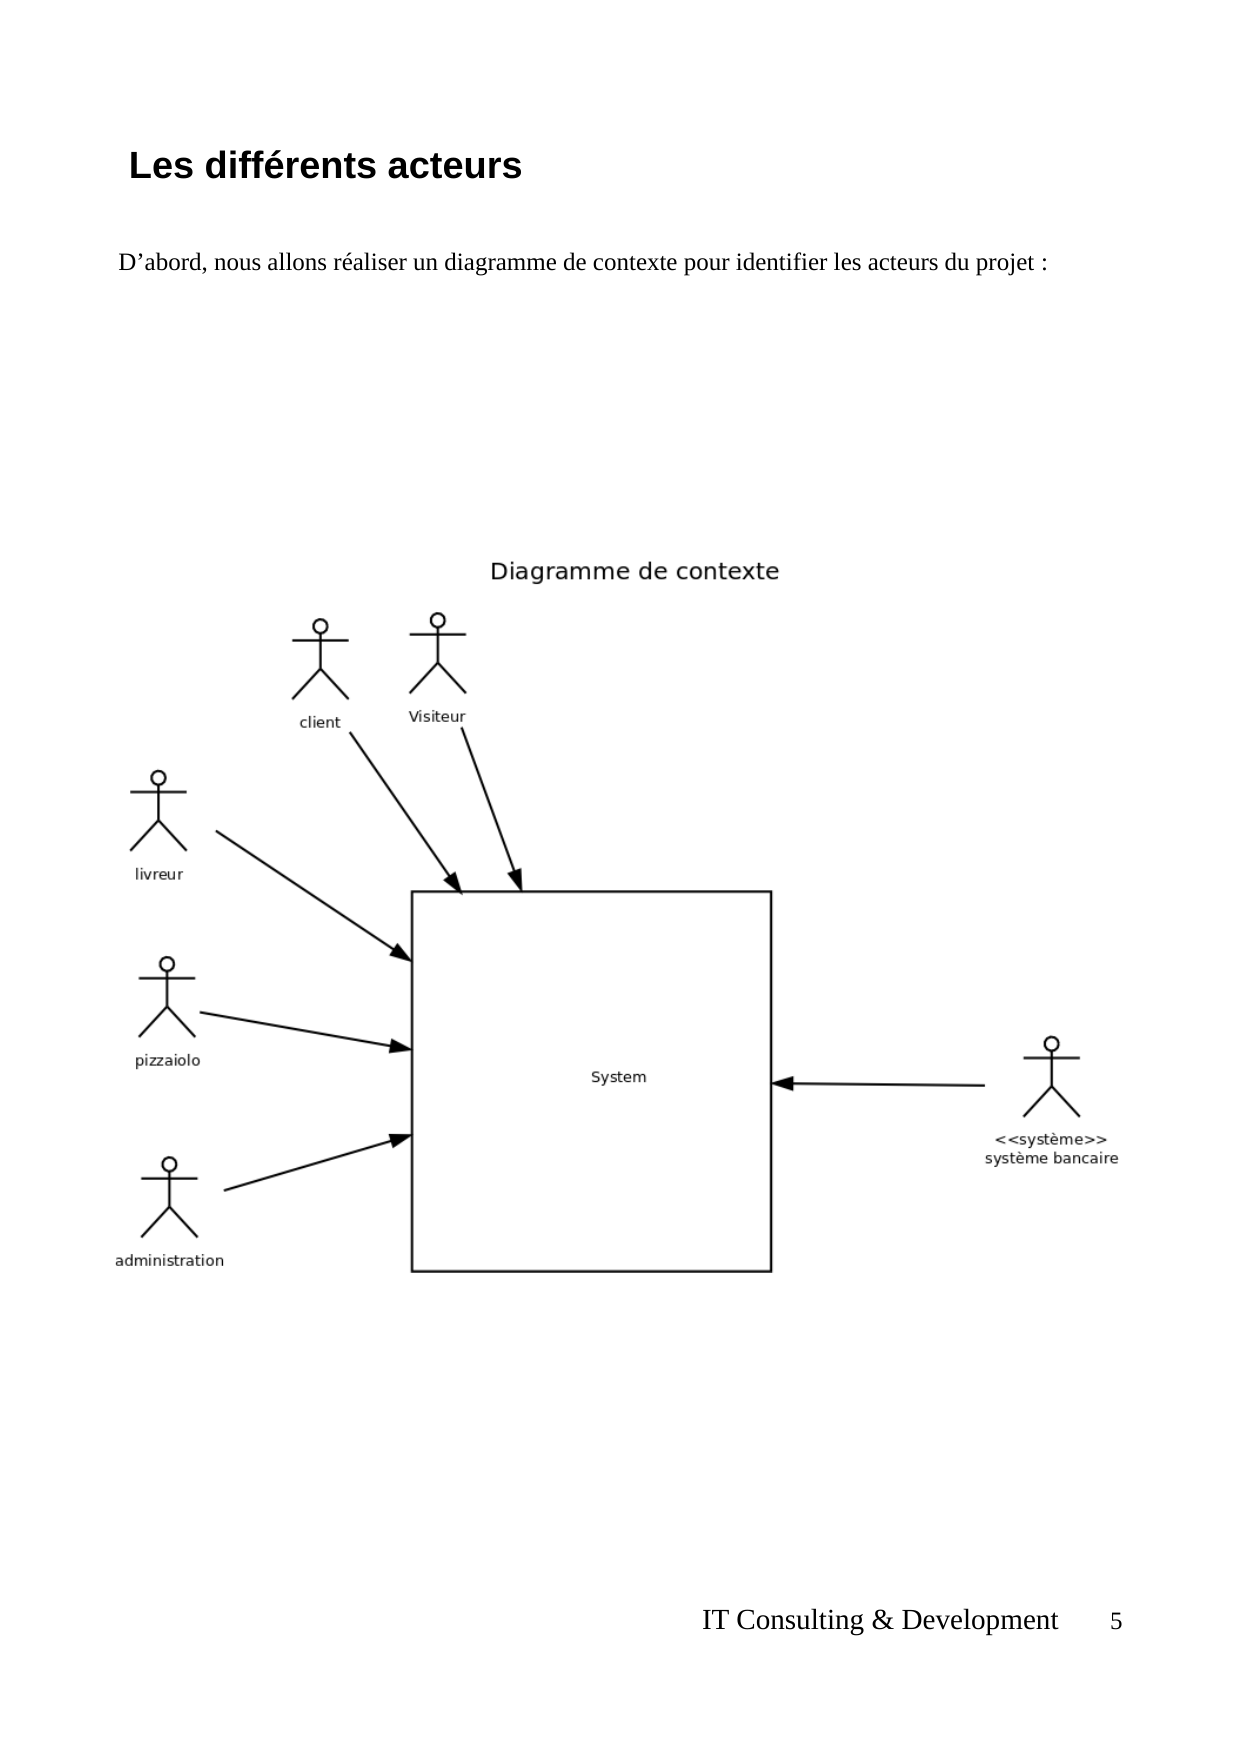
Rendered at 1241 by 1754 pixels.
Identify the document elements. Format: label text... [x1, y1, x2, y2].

picture [115, 558, 1119, 1273]
text D’abord, nous allons réaliser un diagramme de contexte pour identifier les acteurs du projet : [118, 247, 1122, 276]
subtitle Les différents acteurs [118, 143, 1122, 187]
